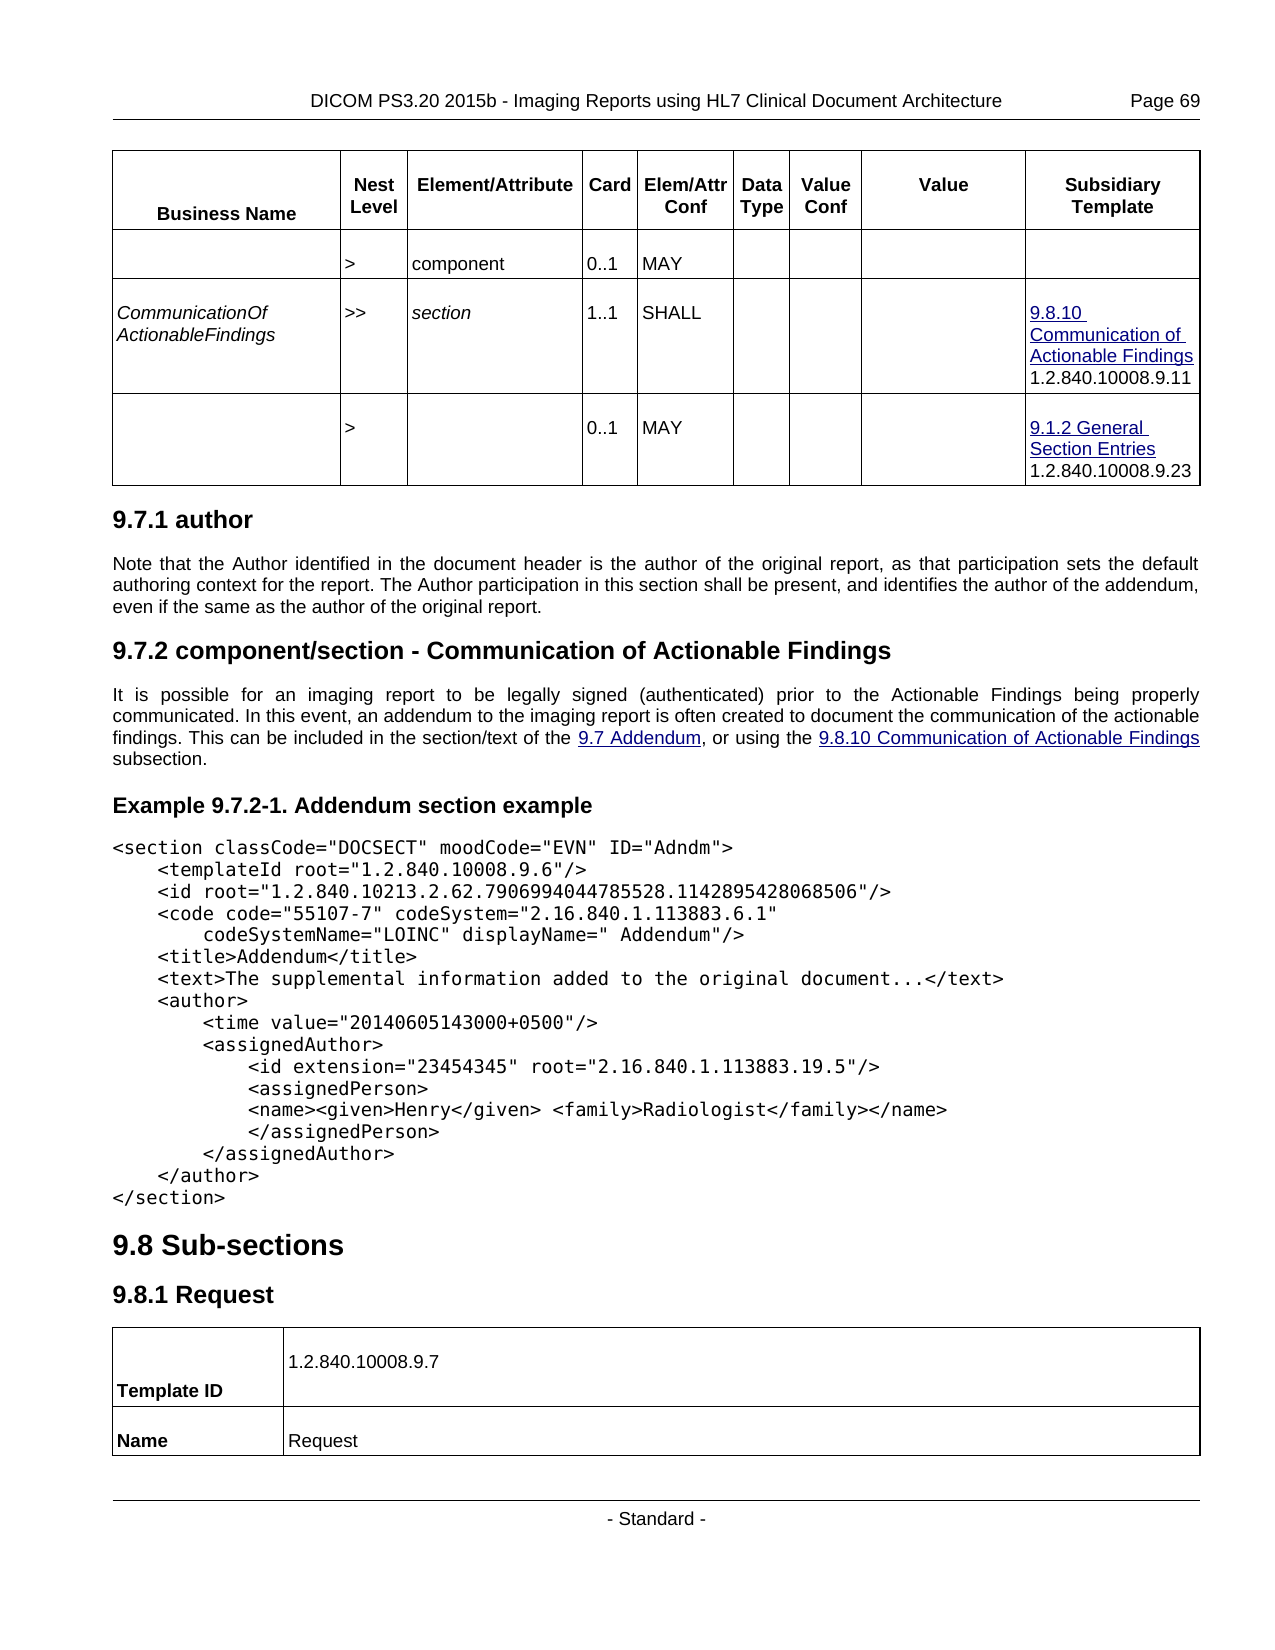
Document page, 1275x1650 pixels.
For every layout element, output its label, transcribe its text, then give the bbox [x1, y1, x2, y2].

table_cell [734, 394, 789, 485]
table_header Element/​Attribute [408, 151, 582, 228]
table_cell > [341, 230, 407, 278]
text It is possible for an imaging report to be legally signed (authenticated) prior to the Actionable Findings being properly communicated. In this event, an addendum to the imaging report is often created to document the communication of the actionable findings. This can be included in the section/text of the 9.7 Addendum, or using the 9.8.10 Communication of Actionable Findings subsection. [112, 683, 1200, 770]
table_cell 9.1.2 General Section Entries 1.2.840.10008.9.23 [1026, 394, 1199, 485]
table_header Value Conf [790, 151, 861, 228]
table_cell component [408, 230, 582, 278]
table_cell > [341, 394, 407, 485]
table_cell [408, 394, 582, 485]
table_header Subsidiary Template [1026, 151, 1199, 228]
table_cell MAY [638, 230, 733, 278]
table_cell Request [284, 1407, 1199, 1455]
text 9.7.2 component/section - Communication of Actionable Findings [112, 636, 1200, 665]
text 9.7.1 author [112, 505, 1200, 534]
table_cell [113, 394, 340, 485]
table_header Elem/Attr Conf [638, 151, 733, 228]
text Example 9.7.2-1. Addendum section example [112, 792, 1200, 818]
table_cell [790, 230, 861, 278]
table_cell [734, 279, 789, 392]
text <section classCode="DOCSECT" moodCode="EVN" ID="Adndm"> <templateId root="1.2.840.10008.9.6"/> <id root="1.2.840.10213.2.62.7906994044785528.1142895428068506"/> <code code="55107-7" codeSystem="2.16.840.1.113883.6.1" codeSystemName="LOINC" displayName=" Addendum"/> <title>Addendum</title> <text>The supplemental information added to the original document...</text> <author> <time value="20140605143000+0500"/> <assignedAuthor> <id extension="23454345" root="2.16.840.1.113883.19.5"/> <assignedPerson> <name><given>Henry</given> <family>Radiologist</family></name> </assignedPerson> </assignedAuthor> </author> </section> [112, 837, 1200, 1209]
table_cell [790, 394, 861, 485]
table_header Card [583, 151, 637, 228]
table_cell [790, 279, 861, 392]
table_cell [1026, 230, 1199, 278]
table_cell [734, 230, 789, 278]
table_header Data Type [734, 151, 789, 228]
table_cell [113, 230, 340, 278]
table_cell [862, 279, 1025, 392]
table_header Template ID [113, 1328, 283, 1406]
table_cell 1..1 [583, 279, 637, 392]
table_cell Communication​Of​Actionable​Findings [113, 279, 340, 392]
text 9.8.1 Request [112, 1280, 1200, 1308]
text Note that the Author identified in the document header is the author of the original report, as that participation sets the default authoring context for the report. The Author participation in this section shall be present, and identifies the author of the addendum, even if the same as the author of the original report. [112, 553, 1200, 617]
table_cell 0..1 [583, 230, 637, 278]
table_cell >> [341, 279, 407, 392]
table_cell 0..1 [583, 394, 637, 485]
table_header 1.2.840.10008.9.7 [284, 1328, 1199, 1406]
table_cell [862, 394, 1025, 485]
table_header Business Name [113, 151, 340, 228]
table_cell SHALL [638, 279, 733, 392]
table_header Value [862, 151, 1025, 228]
text 9.8 Sub-sections [112, 1227, 1200, 1261]
table_cell Name [113, 1407, 283, 1455]
table_cell [862, 230, 1025, 278]
table_cell MAY [638, 394, 733, 485]
table_cell section [408, 279, 582, 392]
table_cell 9.8.10 Communication of Actionable Findings 1.2.840.10008.9.11 [1026, 279, 1199, 392]
table_header Nest Level [341, 151, 407, 228]
